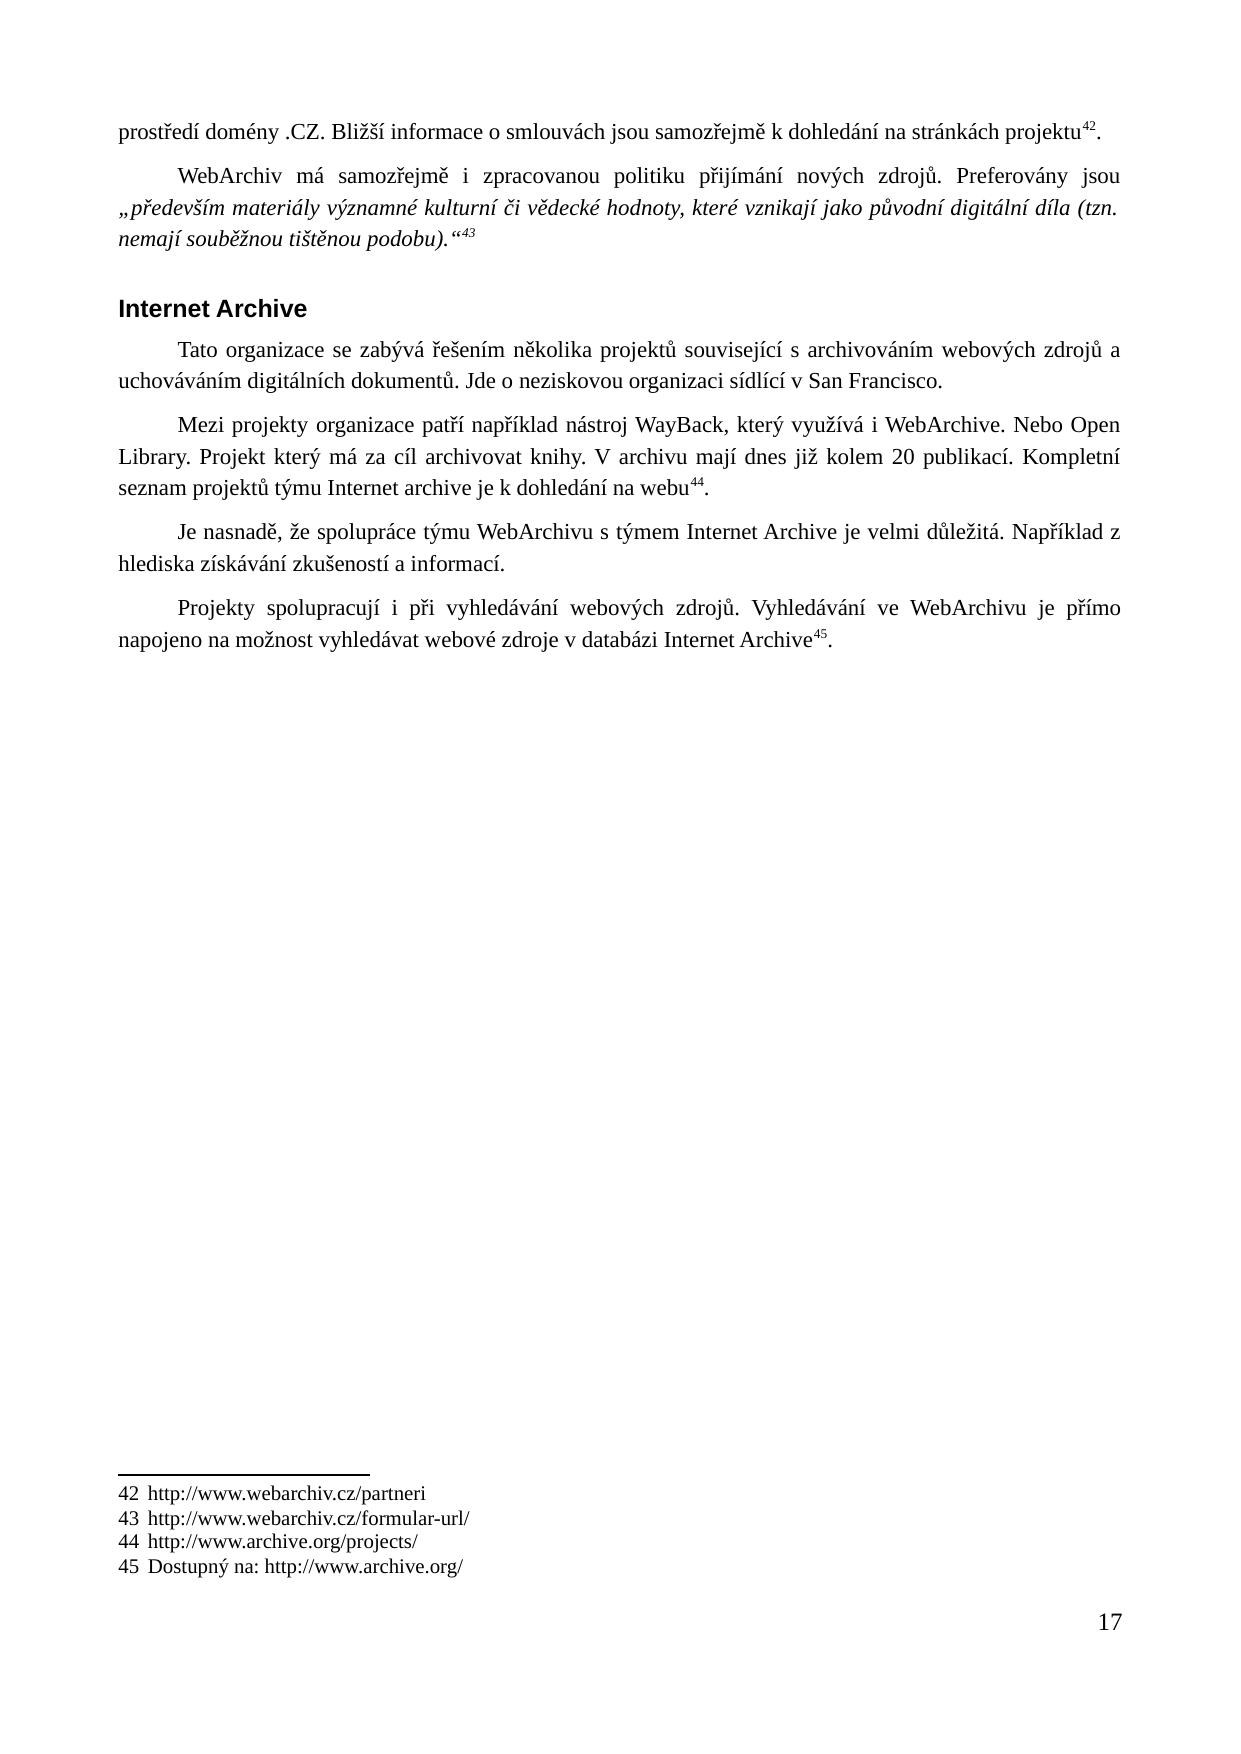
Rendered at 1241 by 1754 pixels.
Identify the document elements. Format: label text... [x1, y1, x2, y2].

text http://www.webarchiv.cz/formular-url/ [118, 1505, 1122, 1529]
text http://www.webarchiv.cz/partneri [118, 1481, 1122, 1505]
text Dostupný na: http://www.archive.org/ [118, 1553, 1122, 1578]
text prostředí domény .CZ. Bližší informace o smlouvách jsou samozřejmě k dohledání na stránkách projektu. [118, 118, 1122, 144]
text Mezi projekty organizace patří například nástroj WayBack, který využívá i WebArchive. Nebo Open Library. Projekt který má za cíl archivovat knihy. V archivu mají dnes již kolem 20 publikací. Kompletní seznam projektů týmu Internet archive je k dohledání na webu. [118, 411, 1122, 501]
text Projekty spolupracují i při vyhledávání webových zdrojů. Vyhledávání ve WebArchivu je přímo napojeno na možnost vyhledávat webové zdroje v databázi Internet Archive. [118, 594, 1122, 652]
subtitle Internet Archive [118, 294, 1122, 323]
text Tato organizace se zabývá řešením několika projektů související s archivováním webových zdrojů a uchováváním digitálních dokumentů. Jde o neziskovou organizaci sídlící v San Francisco. [118, 336, 1122, 393]
text Je nasnadě, že spolupráce týmu WebArchivu s týmem Internet Archive je velmi důležitá. Například z hlediska získávání zkušeností a informací. [118, 518, 1122, 576]
text WebArchiv má samozřejmě i zpracovanou politiku přijímání nových zdrojů. Preferovány jsou „především materiály významné kulturní či vědecké hodnoty, které vznikají jako původní digitální díla (tzn. nemají souběžnou tištěnou podobu).“ [118, 162, 1122, 252]
text http://www.archive.org/projects/ [118, 1529, 1122, 1553]
